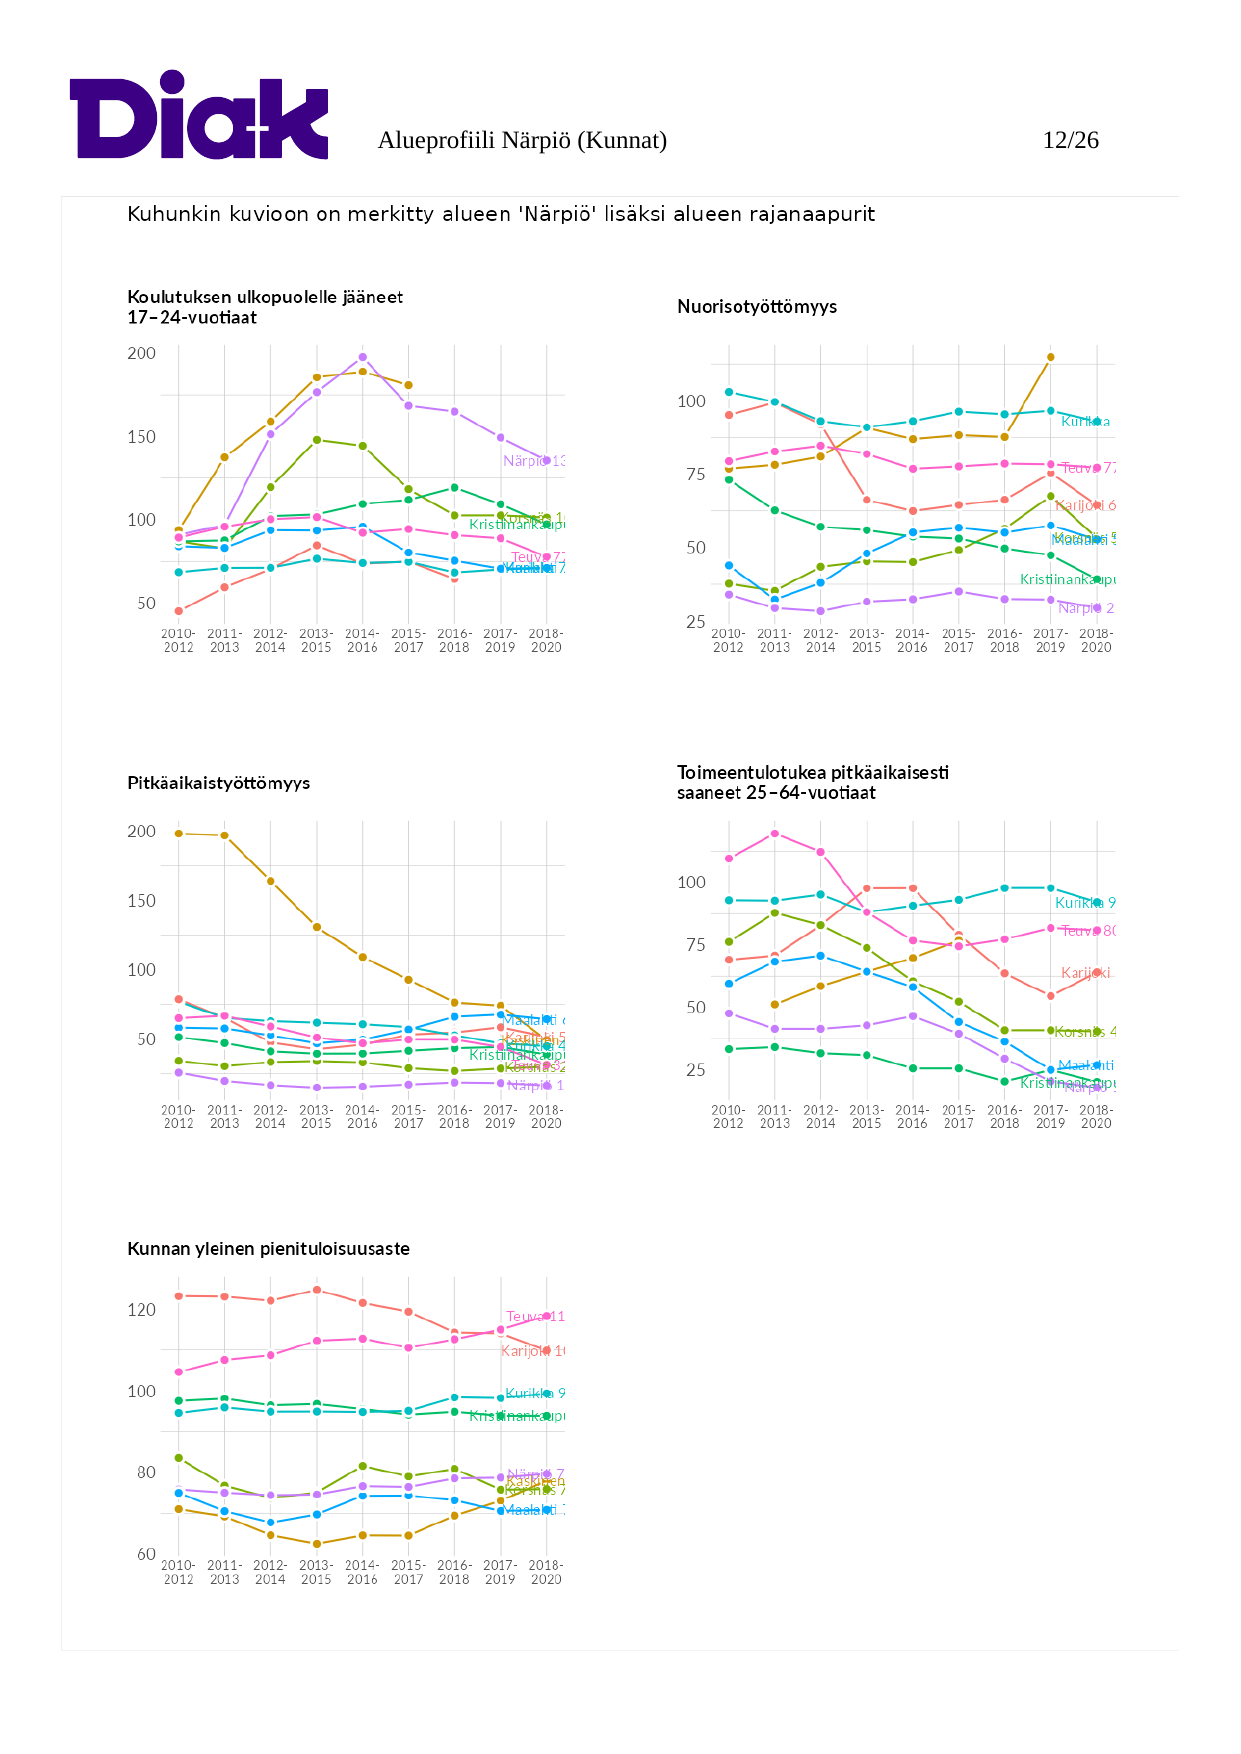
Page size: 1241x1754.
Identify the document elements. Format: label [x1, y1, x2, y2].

picture [61, 196, 1179, 1651]
